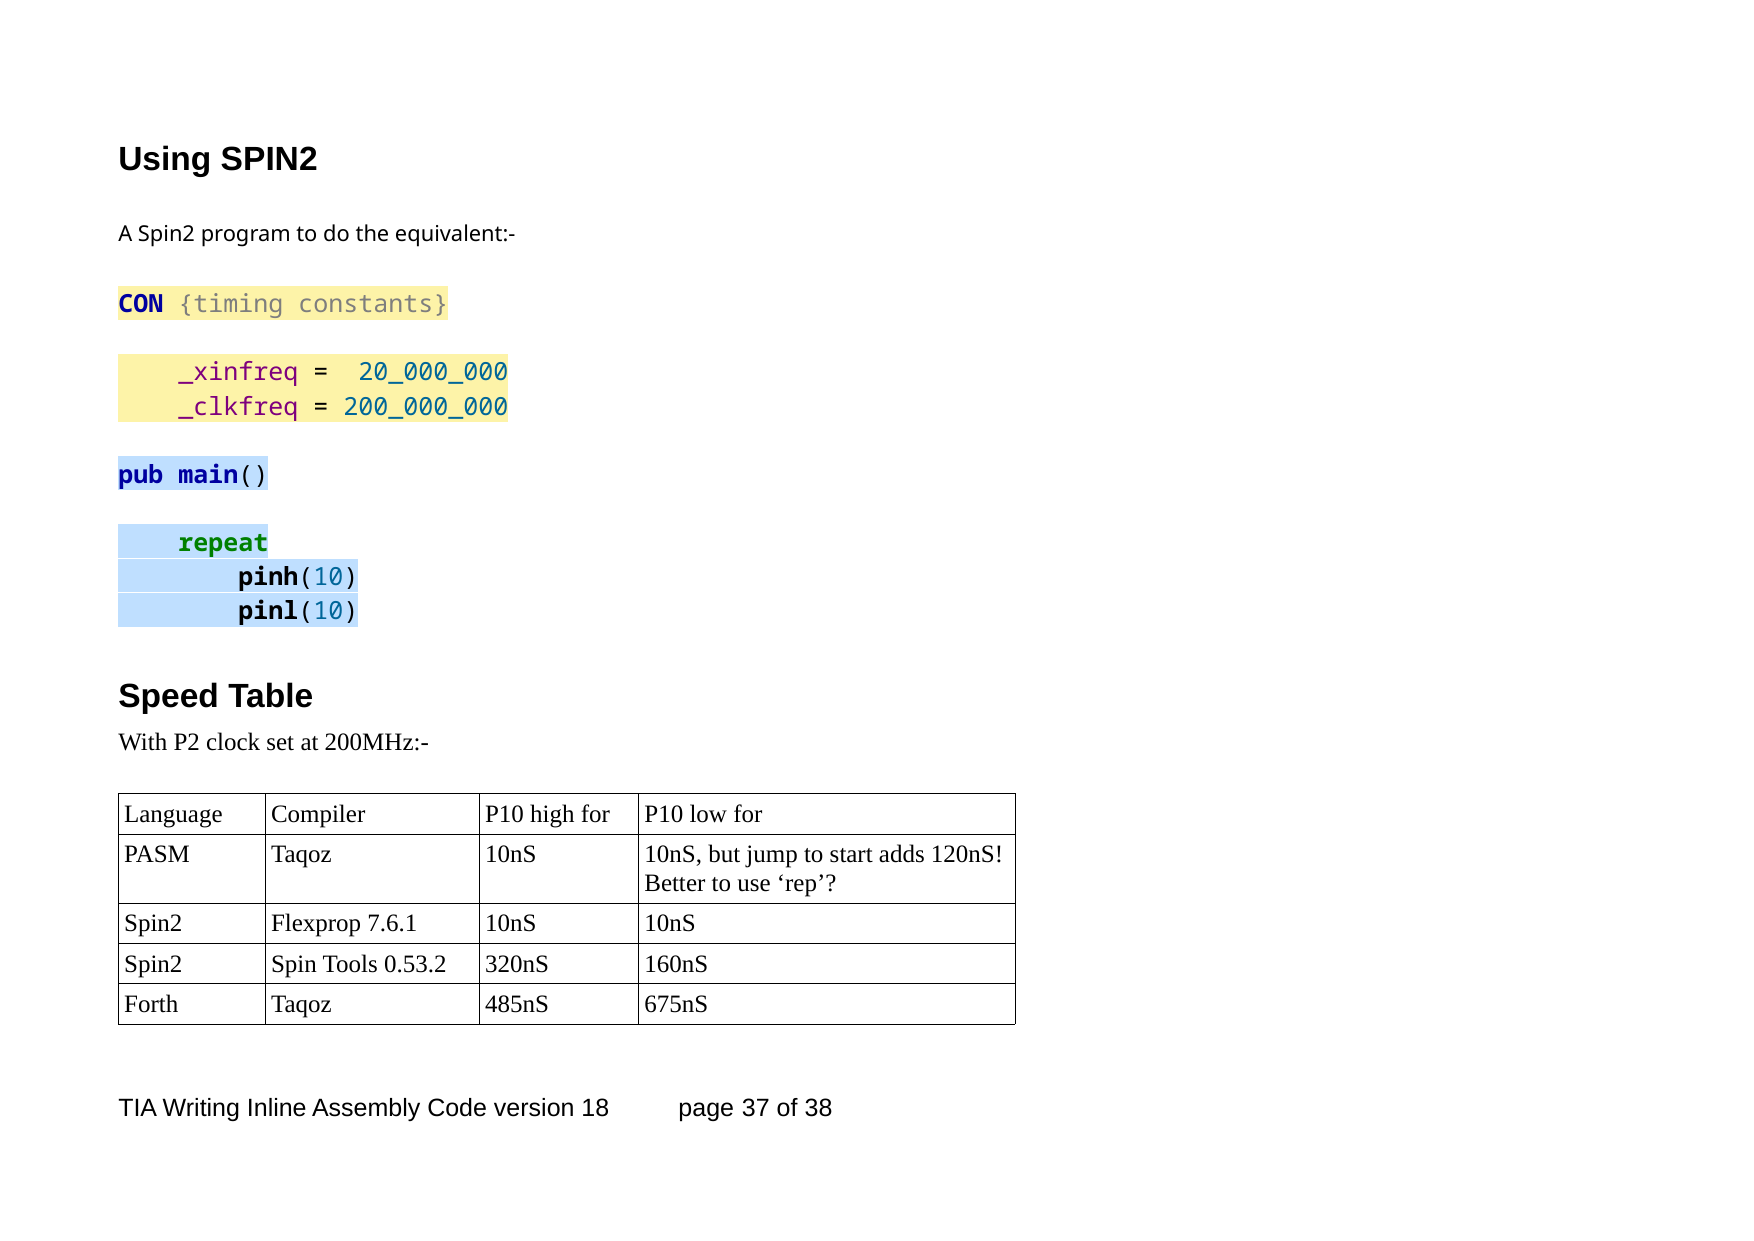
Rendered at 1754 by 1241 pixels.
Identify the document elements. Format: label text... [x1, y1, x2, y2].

table_cell 10nS [639, 904, 1015, 943]
table_cell Spin2 [119, 944, 265, 983]
table_header Compiler [266, 794, 479, 834]
table_cell 10nS, but jump to start adds 120nS! Better to use ‘rep’? [639, 835, 1015, 903]
table_cell Spin2 [119, 904, 265, 943]
text pub main() [118, 456, 1636, 490]
table_header P10 high for [480, 794, 638, 834]
text _xinfreq = 20_000_000 [118, 354, 1636, 388]
table_cell 10nS [480, 835, 638, 903]
table_cell PASM [119, 835, 265, 903]
table_cell Taqoz [266, 835, 479, 903]
table_header P10 low for [639, 794, 1015, 834]
text pinl(10) [118, 592, 1636, 627]
text pinh(10) [118, 558, 1636, 592]
text With P2 clock set at 200MHz:- [118, 727, 1636, 756]
text repeat [118, 524, 1636, 558]
table_cell 675nS [639, 984, 1015, 1024]
table_cell Forth [119, 984, 265, 1024]
table_cell 485nS [480, 984, 638, 1024]
table_cell 160nS [639, 944, 1015, 983]
subtitle Speed Table [118, 676, 1636, 715]
table_cell Spin Tools 0.53.2 [266, 944, 479, 983]
subtitle Using SPIN2 [118, 139, 1636, 178]
text A Spin2 program to do the equivalent:- [118, 218, 1636, 247]
table_header Language [119, 794, 265, 834]
text _clkfreq = 200_000_000 [118, 388, 1636, 422]
text CON {timing constants} [118, 286, 1636, 320]
table_cell Flexprop 7.6.1 [266, 904, 479, 943]
table_cell 10nS [480, 904, 638, 943]
table_cell 320nS [480, 944, 638, 983]
table_cell Taqoz [266, 984, 479, 1024]
